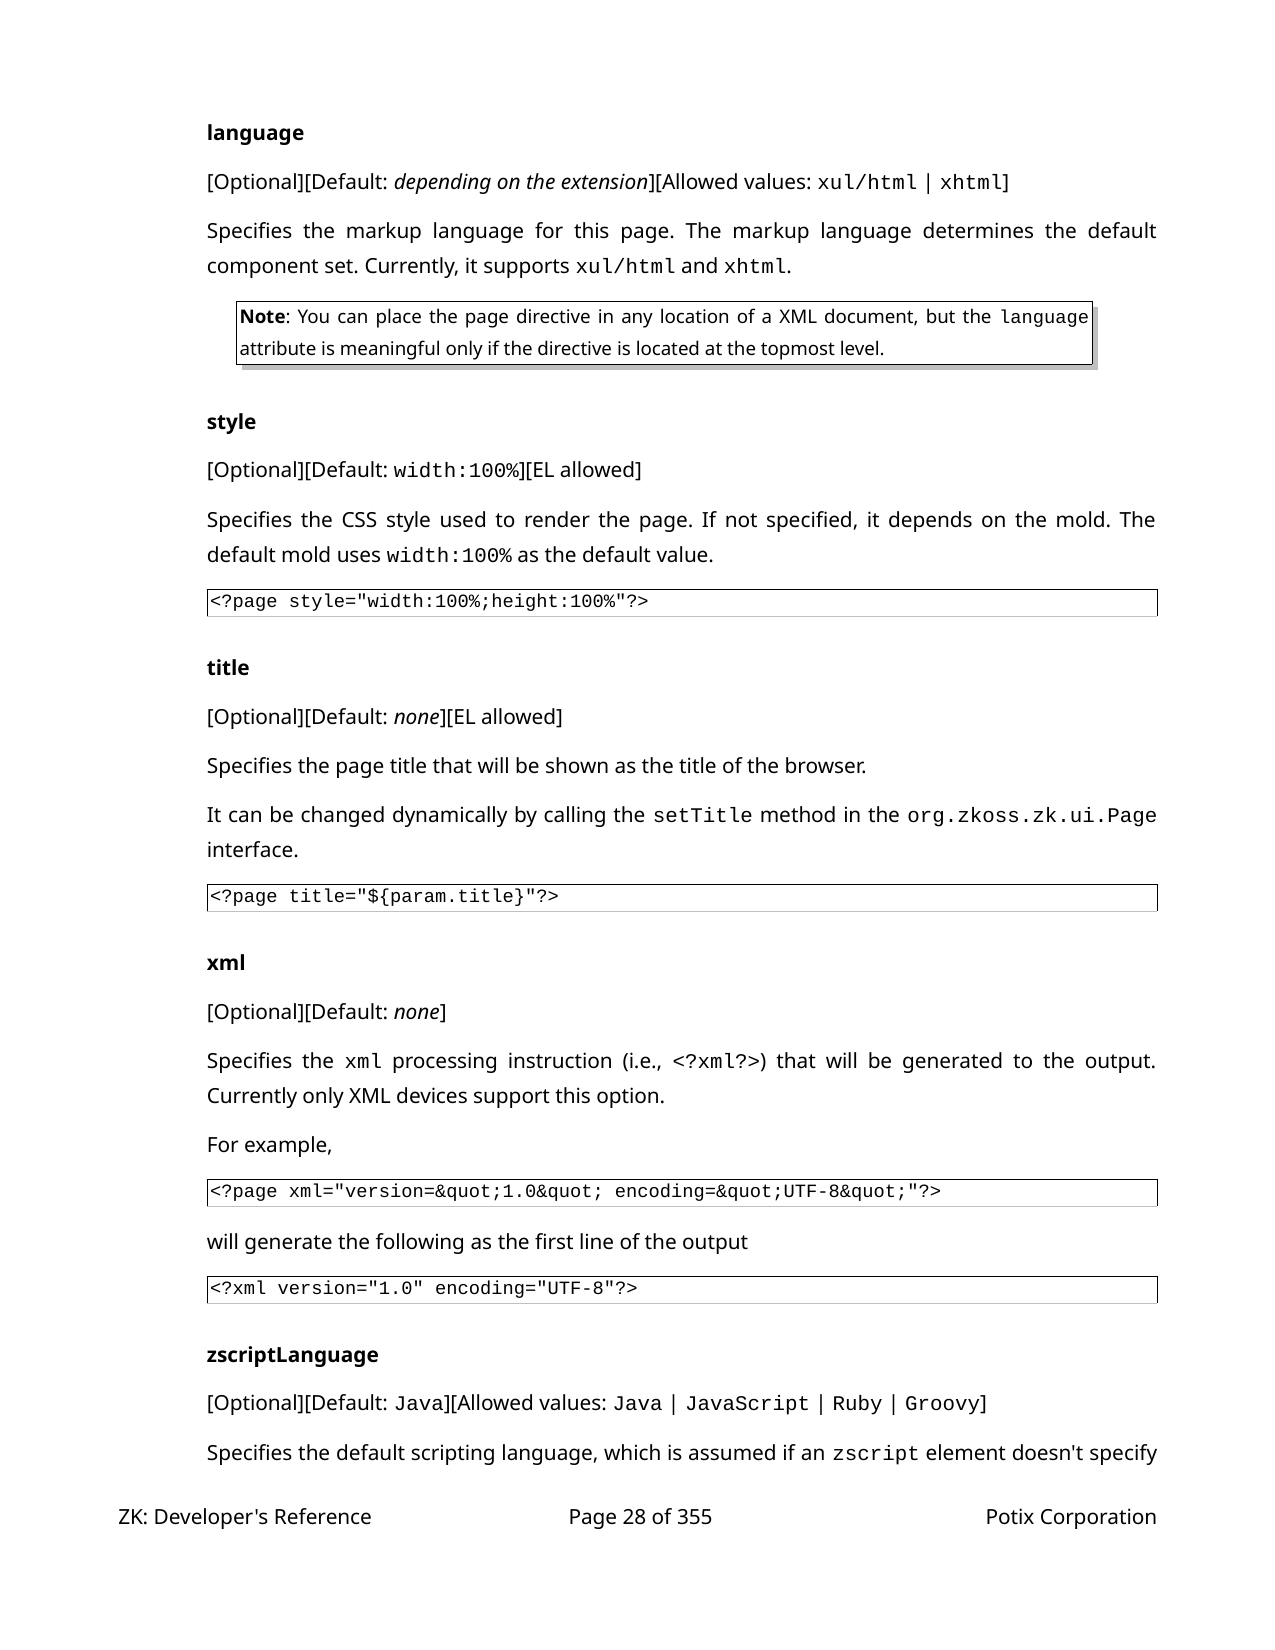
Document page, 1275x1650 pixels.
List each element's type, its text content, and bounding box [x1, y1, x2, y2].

text [Optional][Default: Java][Allowed values: Java | JavaScript | Ruby | Groovy] [207, 1388, 1157, 1417]
text [Optional][Default: width:100%][EL allowed] [207, 456, 1157, 484]
text [Optional][Default: depending on the extension][Allowed values: xul/html | xhtml] [207, 167, 1157, 196]
text Specifies the page title that will be shown as the title of the browser. [207, 751, 1157, 779]
subtitle language [207, 118, 1157, 146]
text It can be changed dynamically by calling the setTitle method in the org.zkoss.zk.ui.Page interface. [207, 800, 1157, 863]
text [Optional][Default: none] [207, 997, 1157, 1025]
text <?xml version="1.0" encoding="UTF-8"?> [208, 1277, 1157, 1303]
text Specifies the markup language for this page. The markup language determines the default component set. Currently, it supports xul/html and xhtml. [207, 216, 1157, 280]
text will generate the following as the first line of the output [207, 1227, 1157, 1255]
subtitle title [207, 653, 1157, 681]
text Specifies the xml processing instruction (i.e., <?xml?>) that will be generated to the output. Currently only XML devices support this option. [207, 1046, 1157, 1109]
text Specifies the default scripting language, which is assumed if an zscript element doesn't specify [207, 1438, 1157, 1466]
subtitle style [207, 407, 1157, 435]
text For example, [207, 1130, 1157, 1158]
text <?page style="width:100%;height:100%"?> [208, 590, 1157, 616]
text Note: You can place the page directive in any location of a XML document, but the language attribute is meaningful only if the directive is located at the topmost level. [237, 302, 1092, 364]
text Specifies the CSS style used to render the page. If not specified, it depends on the mold. The default mold uses width:100% as the default value. [207, 505, 1157, 568]
subtitle zscriptLanguage [207, 1340, 1157, 1368]
text [Optional][Default: none][EL allowed] [207, 702, 1157, 730]
text <?page xml="version=&quot;1.0&quot; encoding=&quot;UTF-8&quot;"?> [208, 1180, 1157, 1206]
text <?page title="${param.title}"?> [208, 885, 1157, 911]
subtitle xml [207, 948, 1157, 976]
